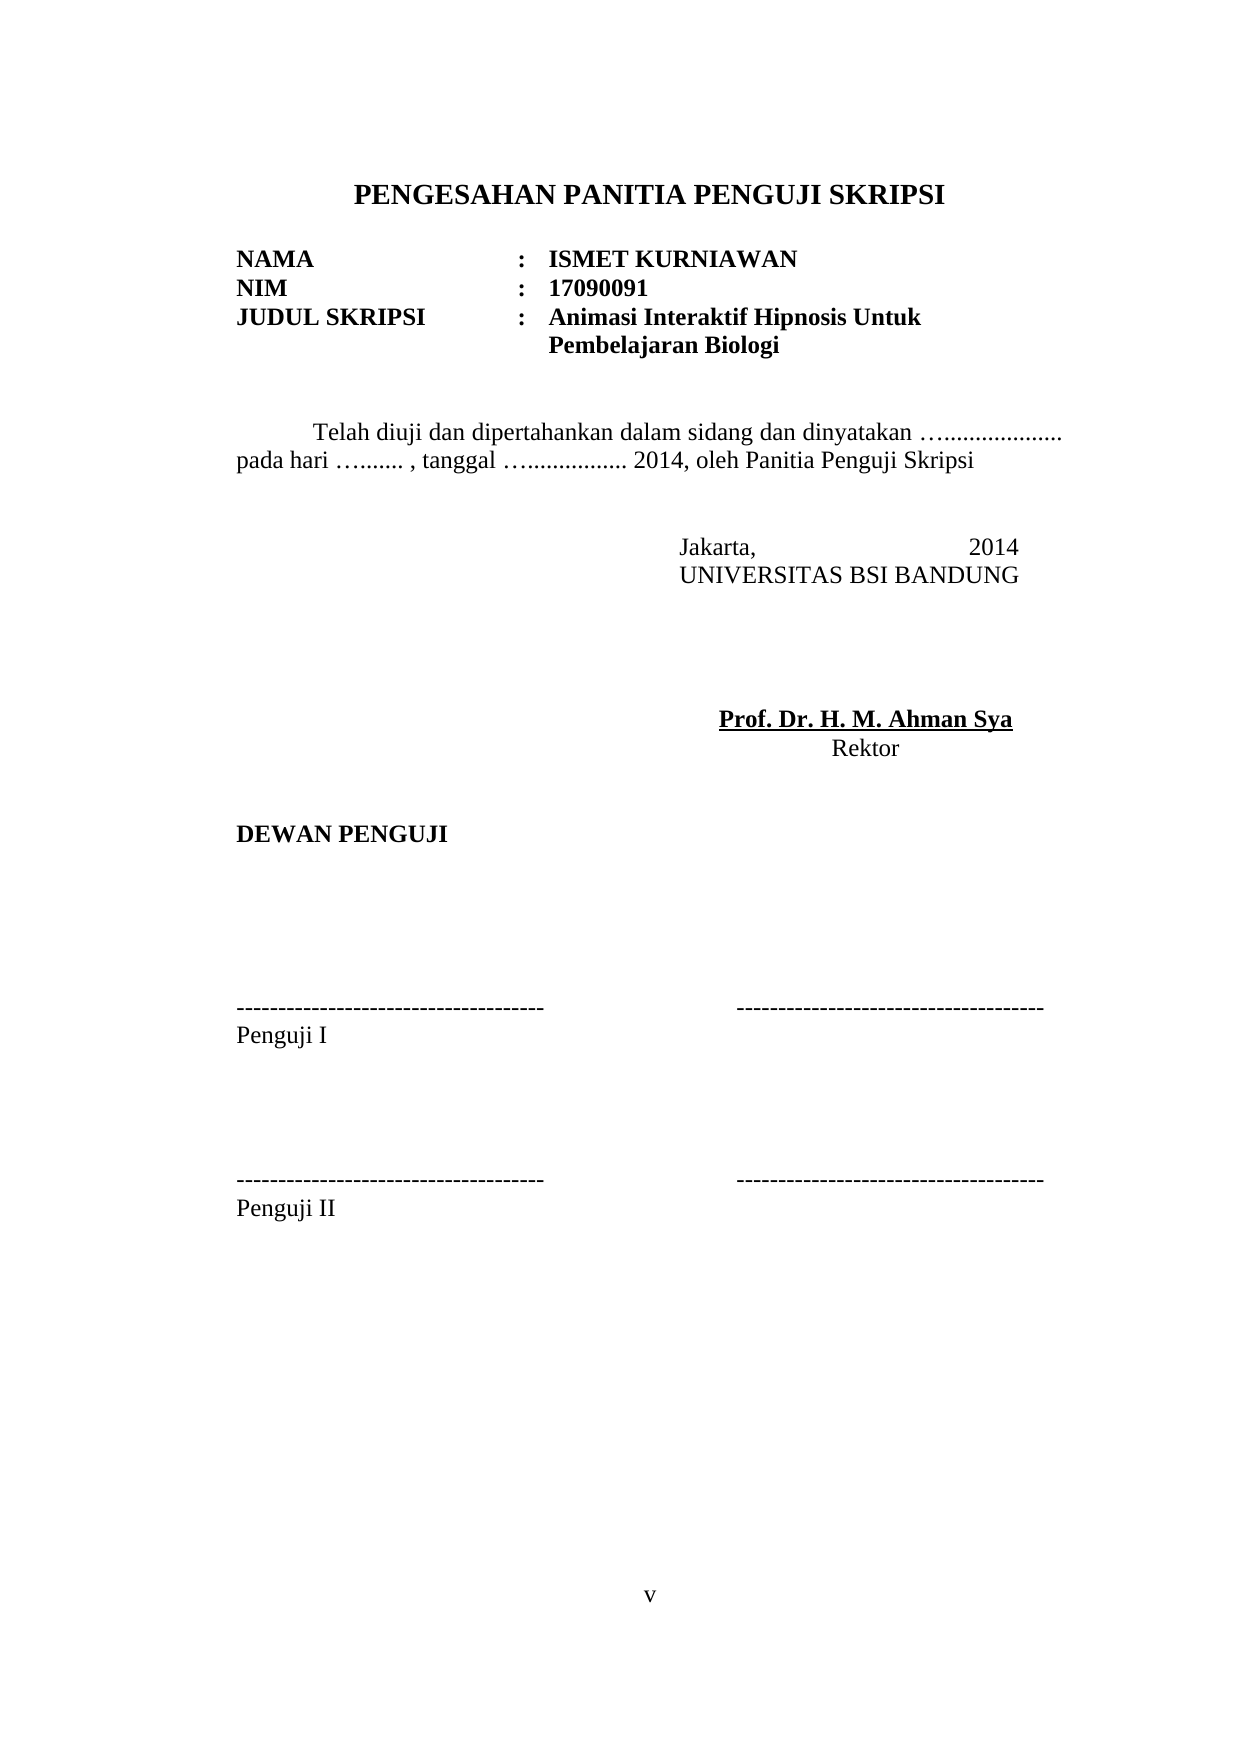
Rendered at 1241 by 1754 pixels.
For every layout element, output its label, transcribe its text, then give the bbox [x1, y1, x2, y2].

table_header [725, 819, 1074, 848]
table_cell : [506, 273, 537, 302]
table_cell ------------------------------------- [725, 848, 1074, 1049]
table_cell ------------------------------------- Penguji I [225, 848, 565, 1049]
table_cell Animasi Interaktif Hipnosis Untuk Pembelajaran Biologi [537, 302, 1074, 359]
table_header DEWAN PENGUJI [225, 819, 565, 848]
table_cell 17090091 [537, 273, 1074, 302]
table_cell : [506, 302, 537, 359]
table_cell ------------------------------------- [725, 1049, 1074, 1222]
table_header NAMA [225, 244, 506, 273]
table_header ISMET KURNIAWAN [537, 244, 1074, 273]
subtitle PENGESAHAN PANITIA PENGUjI SKRIPSI [236, 177, 1063, 211]
table_cell JUDUL SKRIPSI [225, 302, 506, 359]
table_cell NIM [225, 273, 506, 302]
table_cell [565, 848, 725, 1049]
table_header : [506, 244, 537, 273]
table_cell [565, 1049, 725, 1222]
table_cell ------------------------------------- Penguji II [225, 1049, 565, 1222]
table_header Jakarta, 2014 UNIVERSITAS BSI BANDUNG Prof. Dr. H. M. Ahman Sya Rektor [668, 532, 1063, 762]
table_header [565, 819, 725, 848]
text Telah diuji dan dipertahankan dalam sidang dan dinyatakan …................... pada hari …....... , tanggal …................ 2014, oleh Panitia Penguji Skripsi [236, 417, 1063, 474]
